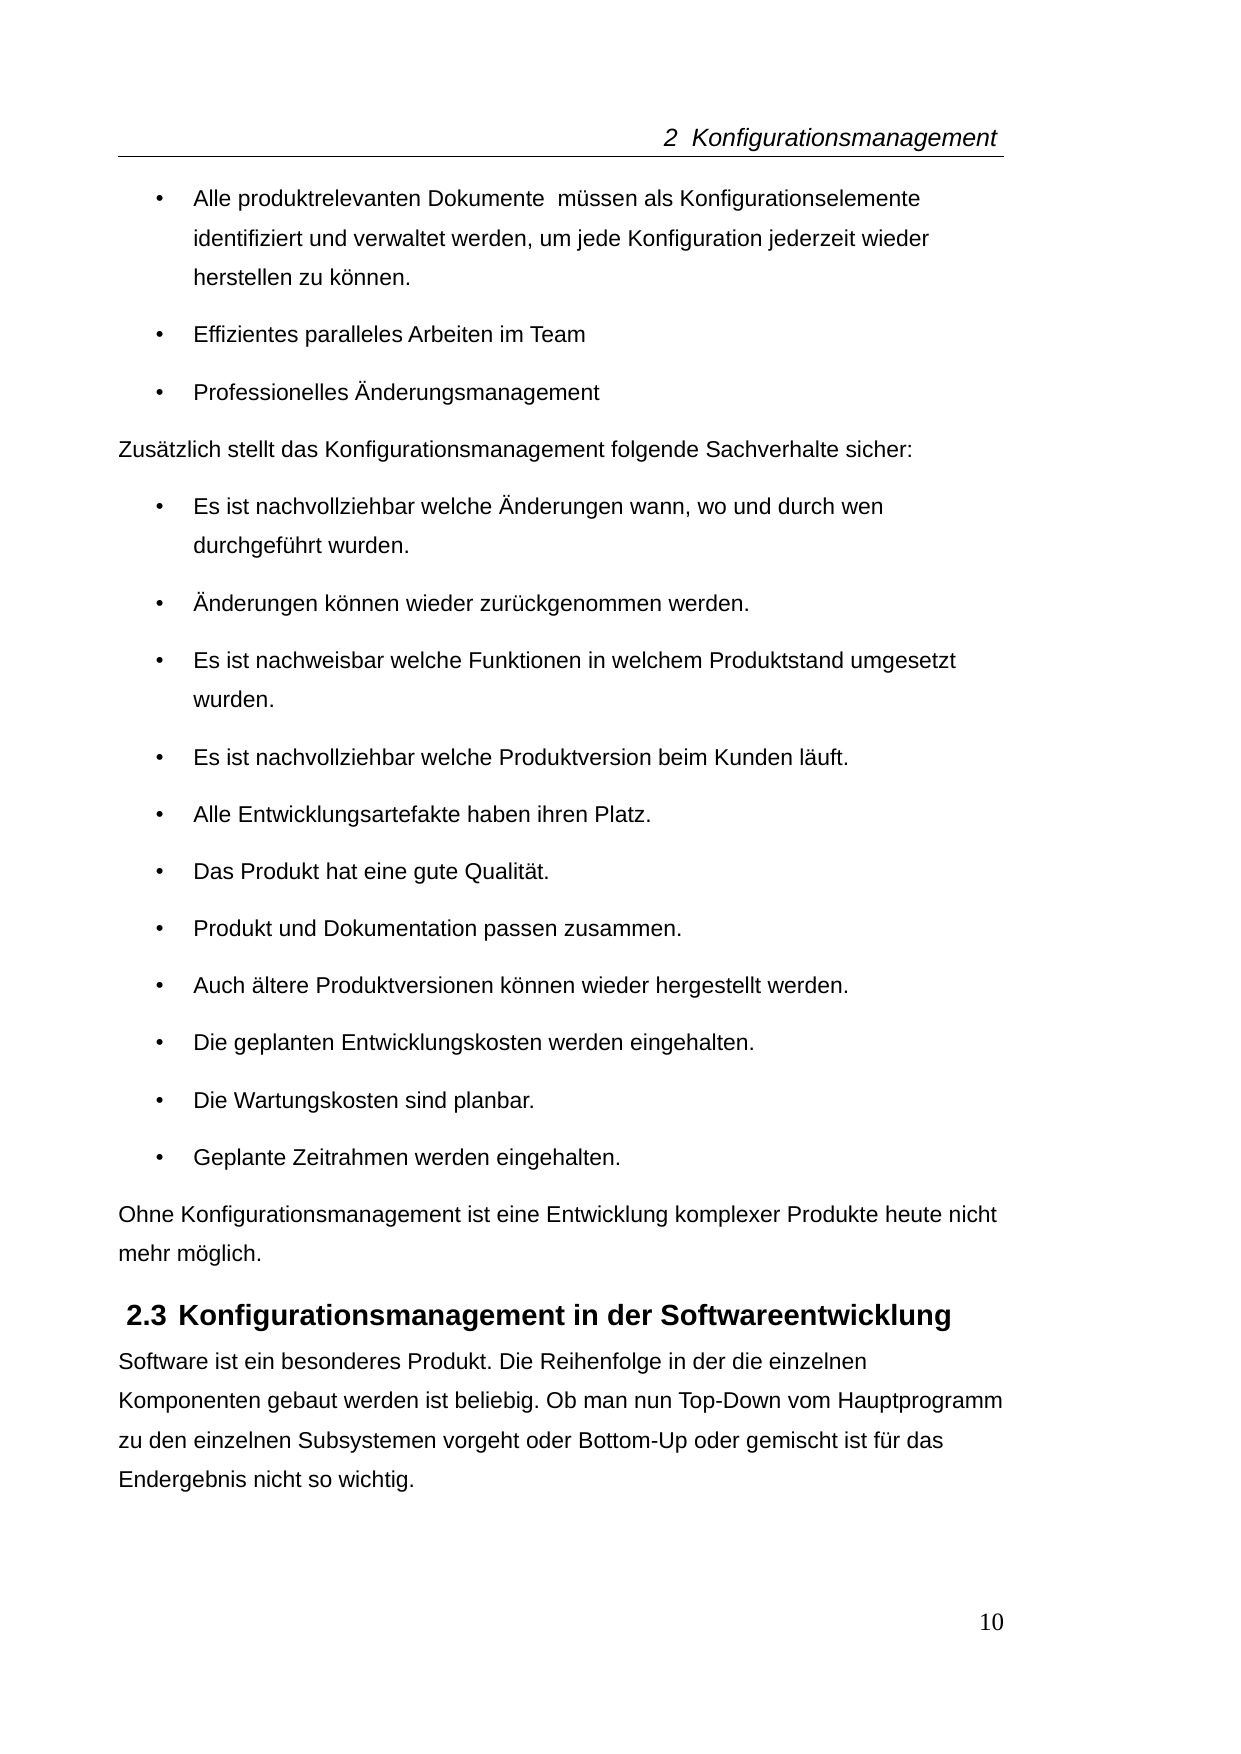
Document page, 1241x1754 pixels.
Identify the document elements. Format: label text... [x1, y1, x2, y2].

list Produkt und Dokumentation passen zusammen. [156, 915, 1004, 941]
list Die Wartungskosten sind planbar. [156, 1087, 1004, 1113]
subtitle Konfigurationsmanagement in der Softwareentwicklung [118, 1298, 1004, 1331]
list Es ist nachvollziehbar welche Produktversion beim Kunden läuft. [156, 743, 1004, 770]
list Alle produktrelevanten Dokumente müssen als Konfigurationselemente identifiziert und verwaltet werden, um jede Konfiguration jederzeit wieder herstellen zu können. [156, 185, 1004, 291]
list Effizientes paralleles Arbeiten im Team [156, 321, 1004, 348]
list Die geplanten Entwicklungskosten werden eingehalten. [156, 1029, 1004, 1056]
list Es ist nachvollziehbar welche Änderungen wann, wo und durch wen durchgeführt wurden. [156, 493, 1004, 559]
list Auch ältere Produktversionen können wieder hergestellt werden. [156, 972, 1004, 998]
text Zusätzlich stellt das Konfigurationsmanagement folgende Sachverhalte sicher: [118, 436, 1004, 462]
text Software ist ein besonderes Produkt. Die Reihenfolge in der die einzelnen Komponenten gebaut werden ist beliebig. Ob man nun Top-Down vom Hauptprogramm zu den einzelnen Subsystemen vorgeht oder Bottom-Up oder gemischt ist für das Endergebnis nicht so wichtig. [118, 1348, 1004, 1493]
list Geplante Zeitrahmen werden eingehalten. [156, 1144, 1004, 1170]
list Professionelles Änderungsmanagement [156, 378, 1004, 405]
list Änderungen können wieder zurückgenommen werden. [156, 589, 1004, 616]
list Das Produkt hat eine gute Qualität. [156, 858, 1004, 884]
list Es ist nachweisbar welche Funktionen in welchem Produktstand umgesetzt wurden. [156, 647, 1004, 713]
text Ohne Konfigurationsmanagement ist eine Entwicklung komplexer Produkte heute nicht mehr möglich. [118, 1201, 1004, 1267]
list Alle Entwicklungsartefakte haben ihren Platz. [156, 801, 1004, 827]
